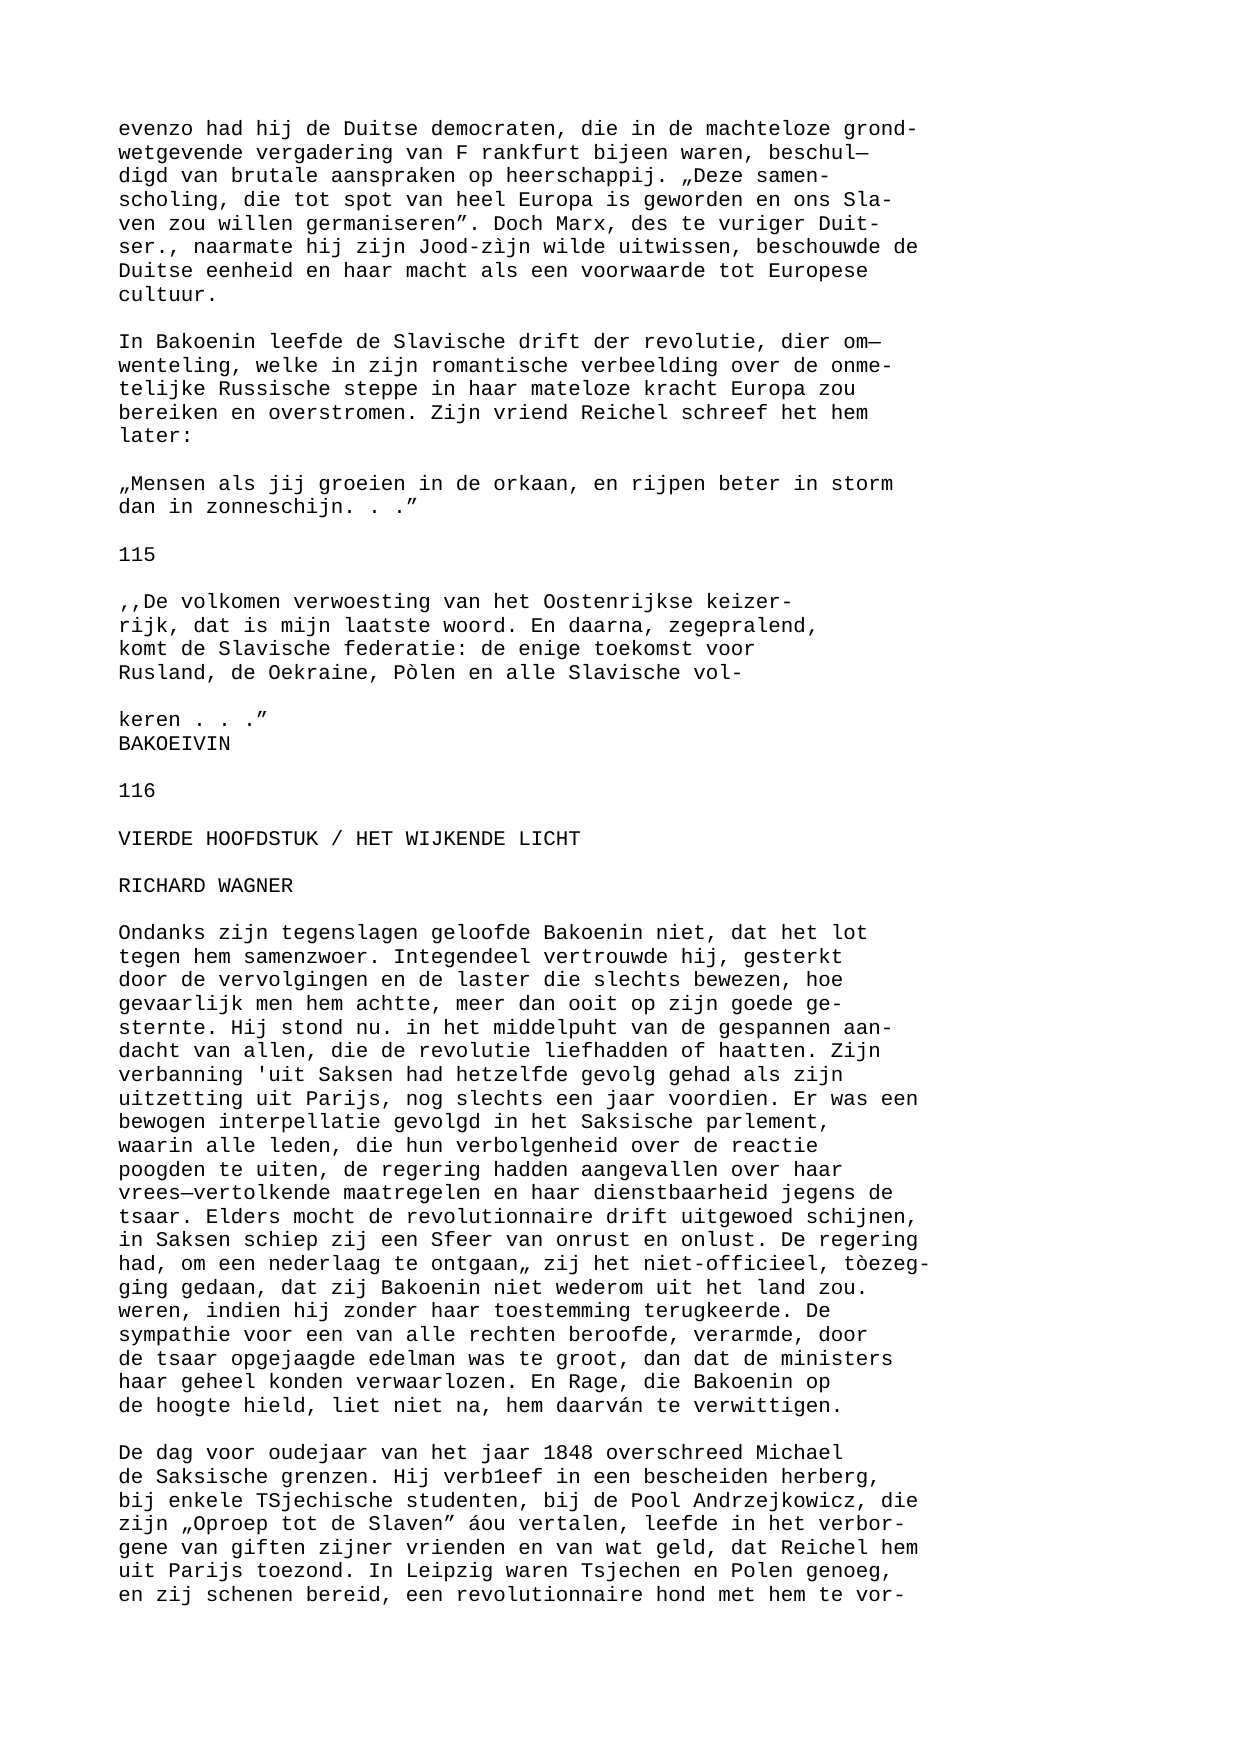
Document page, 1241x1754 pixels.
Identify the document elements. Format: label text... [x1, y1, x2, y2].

text bewogen interpellatie gevolgd in het Saksische parlement, [118, 1111, 1122, 1135]
text later: [118, 426, 1122, 449]
text verbanning 'uit Saksen had hetzelfde gevolg gehad als zijn [118, 1064, 1122, 1088]
text gevaarlijk men hem achtte, meer dan ooit op zijn goede ge- [118, 993, 1122, 1017]
text evenzo had hij de Duitse democraten, die in de machteloze grond- [118, 118, 1122, 142]
text de tsaar opgejaagde edelman was te groot, dan dat de ministers [118, 1348, 1122, 1371]
text weren, indien hij zonder haar toestemming terugkeerde. De [118, 1300, 1122, 1324]
text VIERDE HOOFDSTUK / HET WIJKENDE LICHT [118, 827, 1122, 851]
text Rusland, de Oekraine, Pòlen en alle Slavische vol- [118, 662, 1122, 686]
text keren . . .” [118, 709, 1122, 733]
text cultuur. [118, 284, 1122, 307]
text De dag voor oudejaar van het jaar 1848 overschreed Michael [118, 1442, 1122, 1466]
text telijke Russische steppe in haar mateloze kracht Europa zou [118, 378, 1122, 402]
text 116 [118, 780, 1122, 804]
text bij enkele TSjechische studenten, bij de Pool Andrzejkowicz, die [118, 1489, 1122, 1513]
text wenteling, welke in zijn romantische verbeelding over de onme- [118, 354, 1122, 378]
text bereiken en overstromen. Zijn vriend Reichel schreef het hem [118, 402, 1122, 426]
text scholing, die tot spot van heel Europa is geworden en ons Sla- [118, 189, 1122, 213]
text Duitse eenheid en haar macht als een voorwaarde tot Europese [118, 260, 1122, 284]
text zijn „Oproep tot de Slaven” áou vertalen, leefde in het verbor- [118, 1513, 1122, 1537]
text rijk, dat is mijn laatste woord. En daarna, zegepralend‚ [118, 615, 1122, 638]
text wetgevende vergadering van F rankfurt bijeen waren, beschul— [118, 142, 1122, 165]
text gene van giften zijner vrienden en van wat geld, dat Reichel hem [118, 1537, 1122, 1561]
text ser., naarmate hij zijn Jood-zìjn wilde uitwissen, beschouwde de [118, 236, 1122, 260]
text dacht van allen, die de revolutie liefhadden of haatten. Zijn [118, 1040, 1122, 1064]
text „Mensen als jij groeien in de orkaan, en rijpen beter in storm [118, 473, 1122, 496]
text in Saksen schiep zij een Sfeer van onrust en onlust. De regering [118, 1229, 1122, 1253]
text tegen hem samenzwoer. Integendeel vertrouwde hij, gesterkt [118, 946, 1122, 969]
text ven zou willen germaniseren”. Doch Marx, des te vuriger Duit- [118, 213, 1122, 236]
text poogden te uiten, de regering hadden aangevallen over haar [118, 1158, 1122, 1182]
text In Bakoenin leefde de Slavische drift der revolutie, dier om— [118, 331, 1122, 354]
text vrees—vertolkende maatregelen en haar dienstbaarheid jegens de [118, 1182, 1122, 1206]
text Ondanks zijn tegenslagen geloofde Bakoenin niet, dat het lot [118, 922, 1122, 946]
text uitzetting uit Parijs, nog slechts een jaar voordien. Er was een [118, 1088, 1122, 1111]
text sympathie voor een van alle rechten beroofde, verarmde, door [118, 1324, 1122, 1348]
text de Saksische grenzen. Hij verb1eef in een bescheiden herberg, [118, 1466, 1122, 1489]
text de hoogte hield, liet niet na, hem daarván te verwittigen. [118, 1395, 1122, 1419]
text door de vervolgingen en de laster die slechts bewezen, hoe [118, 969, 1122, 993]
text komt de Slavische federatie: de enige toekomst voor [118, 638, 1122, 662]
text had, om een nederlaag te ontgaan„ zij het niet-officieel, tòezeg- [118, 1253, 1122, 1277]
text uit Parijs toezond. In Leipzig waren Tsjechen en Polen genoeg, [118, 1561, 1122, 1584]
text dan in zonneschijn. . .” [118, 496, 1122, 520]
text haar geheel konden verwaarlozen. En Rage, die Bakoenin op [118, 1371, 1122, 1395]
text ging gedaan, dat zij Bakoenin niet wederom uit het land zou. [118, 1277, 1122, 1300]
text tsaar. Elders mocht de revolutionnaire drift uitgewoed schijnen, [118, 1206, 1122, 1229]
text BAKOEIVIN [118, 733, 1122, 757]
text sternte. Hij stond nu. in het middelpuht van de gespannen aan- [118, 1017, 1122, 1040]
text 115 [118, 544, 1122, 567]
text RICHARD WAGNER [118, 875, 1122, 898]
text ‚,De volkomen verwoesting van het Oostenrijkse keizer- [118, 591, 1122, 615]
text waarin alle leden, die hun verbolgenheid over de reactie [118, 1135, 1122, 1158]
text digd van brutale aanspraken op heerschappij. „Deze samen- [118, 165, 1122, 189]
text en zij schenen bereid, een revolutionnaire hond met hem te vor- [118, 1584, 1122, 1608]
